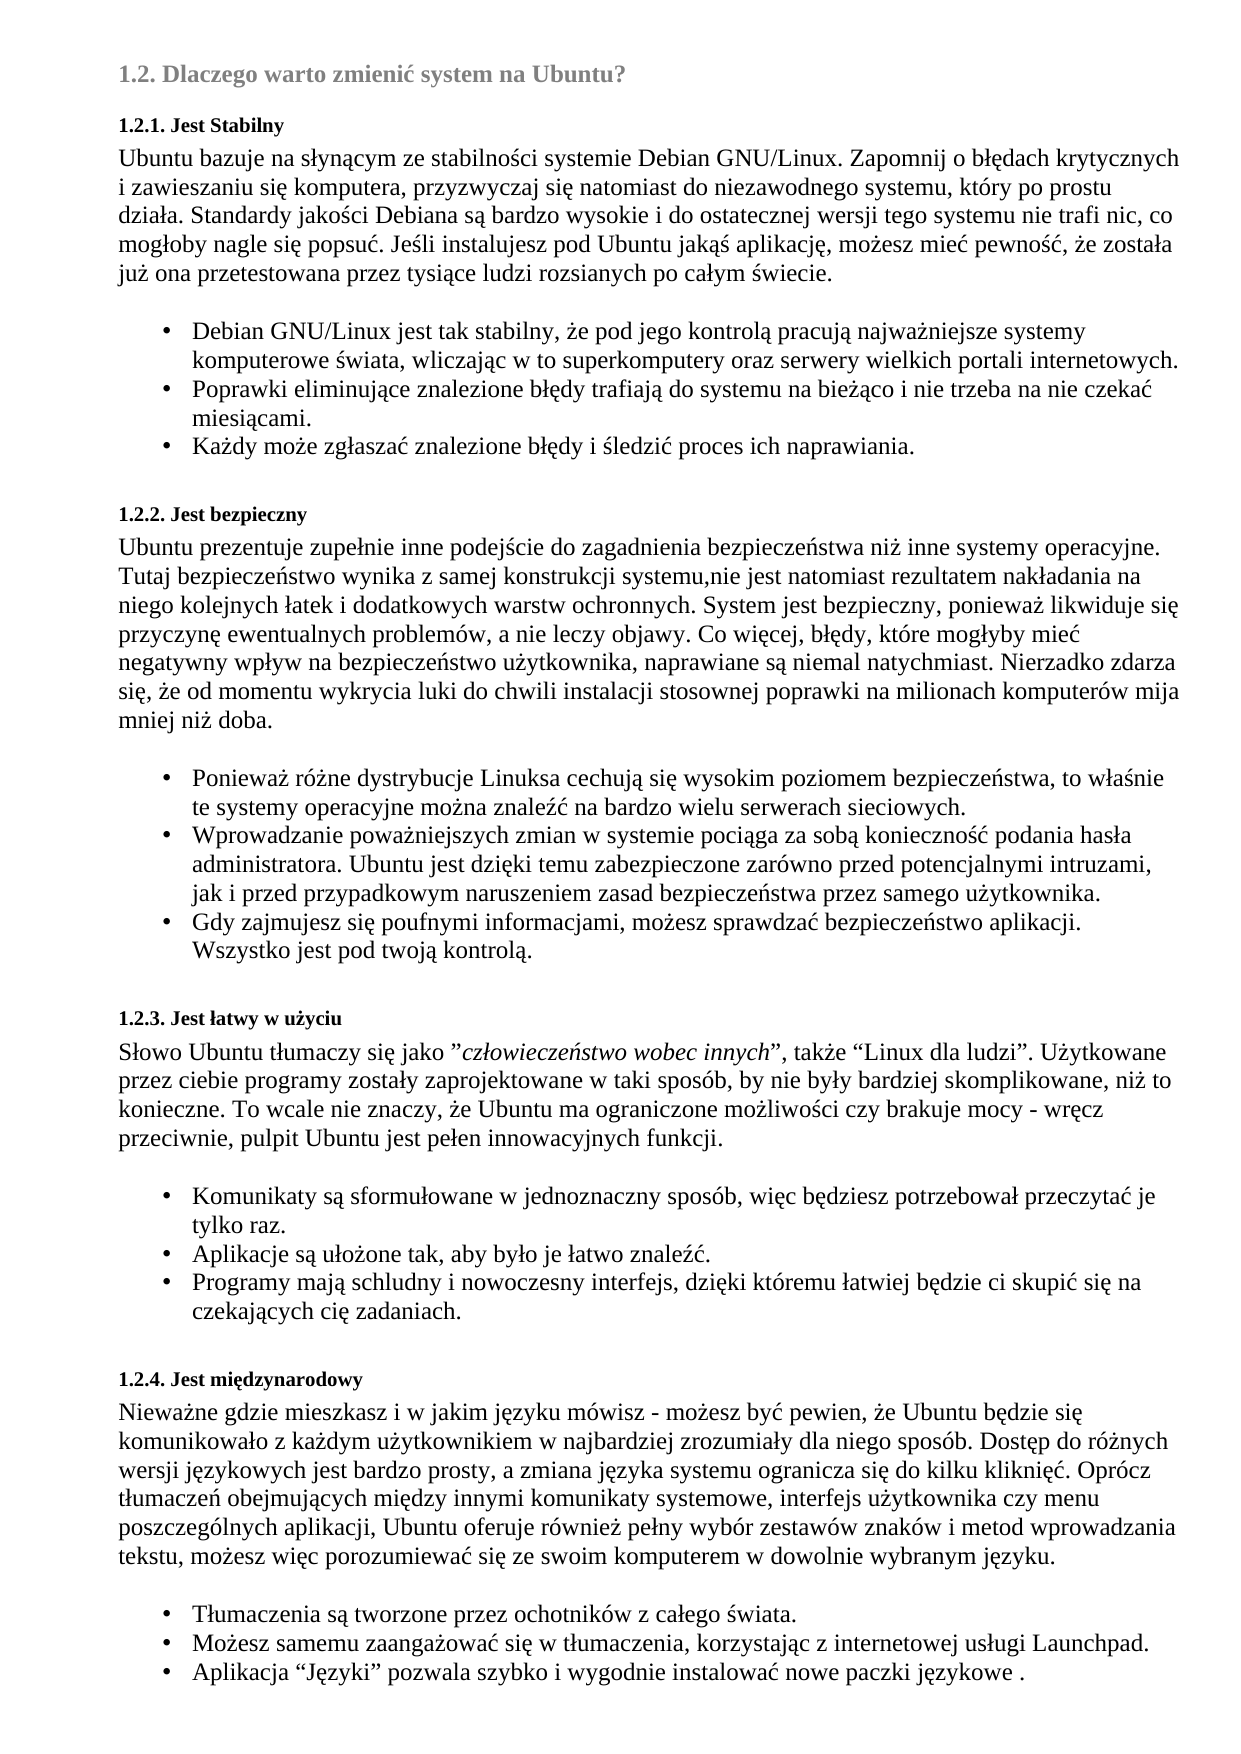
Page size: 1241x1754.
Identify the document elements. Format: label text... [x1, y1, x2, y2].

text Słowo Ubuntu tłumaczy się jako ”człowieczeństwo wobec innych”, także “Linux dla ludzi”. Użytkowane przez ciebie programy zostały zaprojektowane w taki sposób, by nie były bardziej skomplikowane, niż to konieczne. To wcale nie znaczy, że Ubuntu ma ograniczone możliwości czy brakuje mocy - wręcz przeciwnie, pulpit Ubuntu jest pełen innowacyjnych funkcji. [118, 1037, 1181, 1152]
text Ubuntu prezentuje zupełnie inne podejście do zagadnienia bezpieczeństwa niż inne systemy operacyjne. Tutaj bezpieczeństwo wynika z samej konstrukcji systemu,nie jest natomiast rezultatem nakładania na niego kolejnych łatek i dodatkowych warstw ochronnych. System jest bezpieczny, ponieważ likwiduje się przyczynę ewentualnych problemów, a nie leczy objawy. Co więcej, błędy, które mogłyby mieć negatywny wpływ na bezpieczeństwo użytkownika, naprawiane są niemal natychmiast. Nierzadko zdarza się, że od momentu wykrycia luki do chwili instalacji stosownej poprawki na milionach komputerów mija mniej niż doba. [118, 532, 1181, 734]
list Poprawki eliminujące znalezione błędy trafiają do systemu na bieżąco i nie trzeba na nie czekać miesiącami. [162, 374, 1181, 431]
text Ubuntu bazuje na słynącym ze stabilności systemie Debian GNU/Linux. Zapomnij o błędach krytycznych i zawieszaniu się komputera, przyzwyczaj się natomiast do niezawodnego systemu, który po prostu działa. Standardy jakości Debiana są bardzo wysokie i do ostatecznej wersji tego systemu nie trafi nic, co mogłoby nagle się popsuć. Jeśli instalujesz pod Ubuntu jakąś aplikację, możesz mieć pewność, że została już ona przetestowana przez tysiące ludzi rozsianych po całym świecie. [118, 143, 1181, 287]
list Programy mają schludny i nowoczesny interfejs, dzięki któremu łatwiej będzie ci skupić się na czekających cię zadaniach. [162, 1267, 1181, 1325]
subtitle 1.2.4. Jest międzynarodowy [118, 1367, 1181, 1391]
text Nieważne gdzie mieszkasz i w jakim języku mówisz - możesz być pewien, że Ubuntu będzie się komunikowało z każdym użytkownikiem w najbardziej zrozumiały dla niego sposób. Dostęp do różnych wersji językowych jest bardzo prosty, a zmiana języka systemu ogranicza się do kilku kliknięć. Oprócz tłumaczeń obejmujących między innymi komunikaty systemowe, interfejs użytkownika czy menu poszczególnych aplikacji, Ubuntu oferuje również pełny wybór zestawów znaków i metod wprowadzania tekstu, możesz więc porozumiewać się ze swoim komputerem w dowolnie wybranym języku. [118, 1397, 1181, 1570]
list Możesz samemu zaangażować się w tłumaczenia, korzystając z internetowej usługi Launchpad. [162, 1628, 1181, 1657]
list Wprowadzanie poważniejszych zmian w systemie pociąga za sobą konieczność podania hasła administratora. Ubuntu jest dzięki temu zabezpieczone zarówno przed potencjalnymi intruzami, jak i przed przypadkowym naruszeniem zasad bezpieczeństwa przez samego użytkownika. [162, 821, 1181, 907]
list Tłumaczenia są tworzone przez ochotników z całego świata. [162, 1599, 1181, 1628]
list Każdy może zgłaszać znalezione błędy i śledzić proces ich naprawiania. [162, 431, 1181, 460]
list Debian GNU/Linux jest tak stabilny, że pod jego kontrolą pracują najważniejsze systemy komputerowe świata, wliczając w to superkomputery oraz serwery wielkich portali internetowych. [162, 316, 1181, 374]
subtitle 1.2. Dlaczego warto zmienić system na Ubuntu? [118, 59, 1181, 88]
subtitle 1.2.2. Jest bezpieczny [118, 502, 1181, 526]
list Gdy zajmujesz się poufnymi informacjami, możesz sprawdzać bezpieczeństwo aplikacji. Wszystko jest pod twoją kontrolą. [162, 907, 1181, 964]
list Aplikacja “Języki” pozwala szybko i wygodnie instalować nowe paczki językowe . [162, 1657, 1181, 1685]
subtitle 1.2.3. Jest łatwy w użyciu [118, 1006, 1181, 1030]
subtitle 1.2.1. Jest Stabilny [118, 113, 1181, 137]
list Komunikaty są sformułowane w jednoznaczny sposób, więc będziesz potrzebował przeczytać je tylko raz. [162, 1181, 1181, 1239]
list Aplikacje są ułożone tak, aby było je łatwo znaleźć. [162, 1239, 1181, 1267]
list Ponieważ różne dystrybucje Linuksa cechują się wysokim poziomem bezpieczeństwa, to właśnie te systemy operacyjne można znaleźć na bardzo wielu serwerach sieciowych. [162, 763, 1181, 821]
